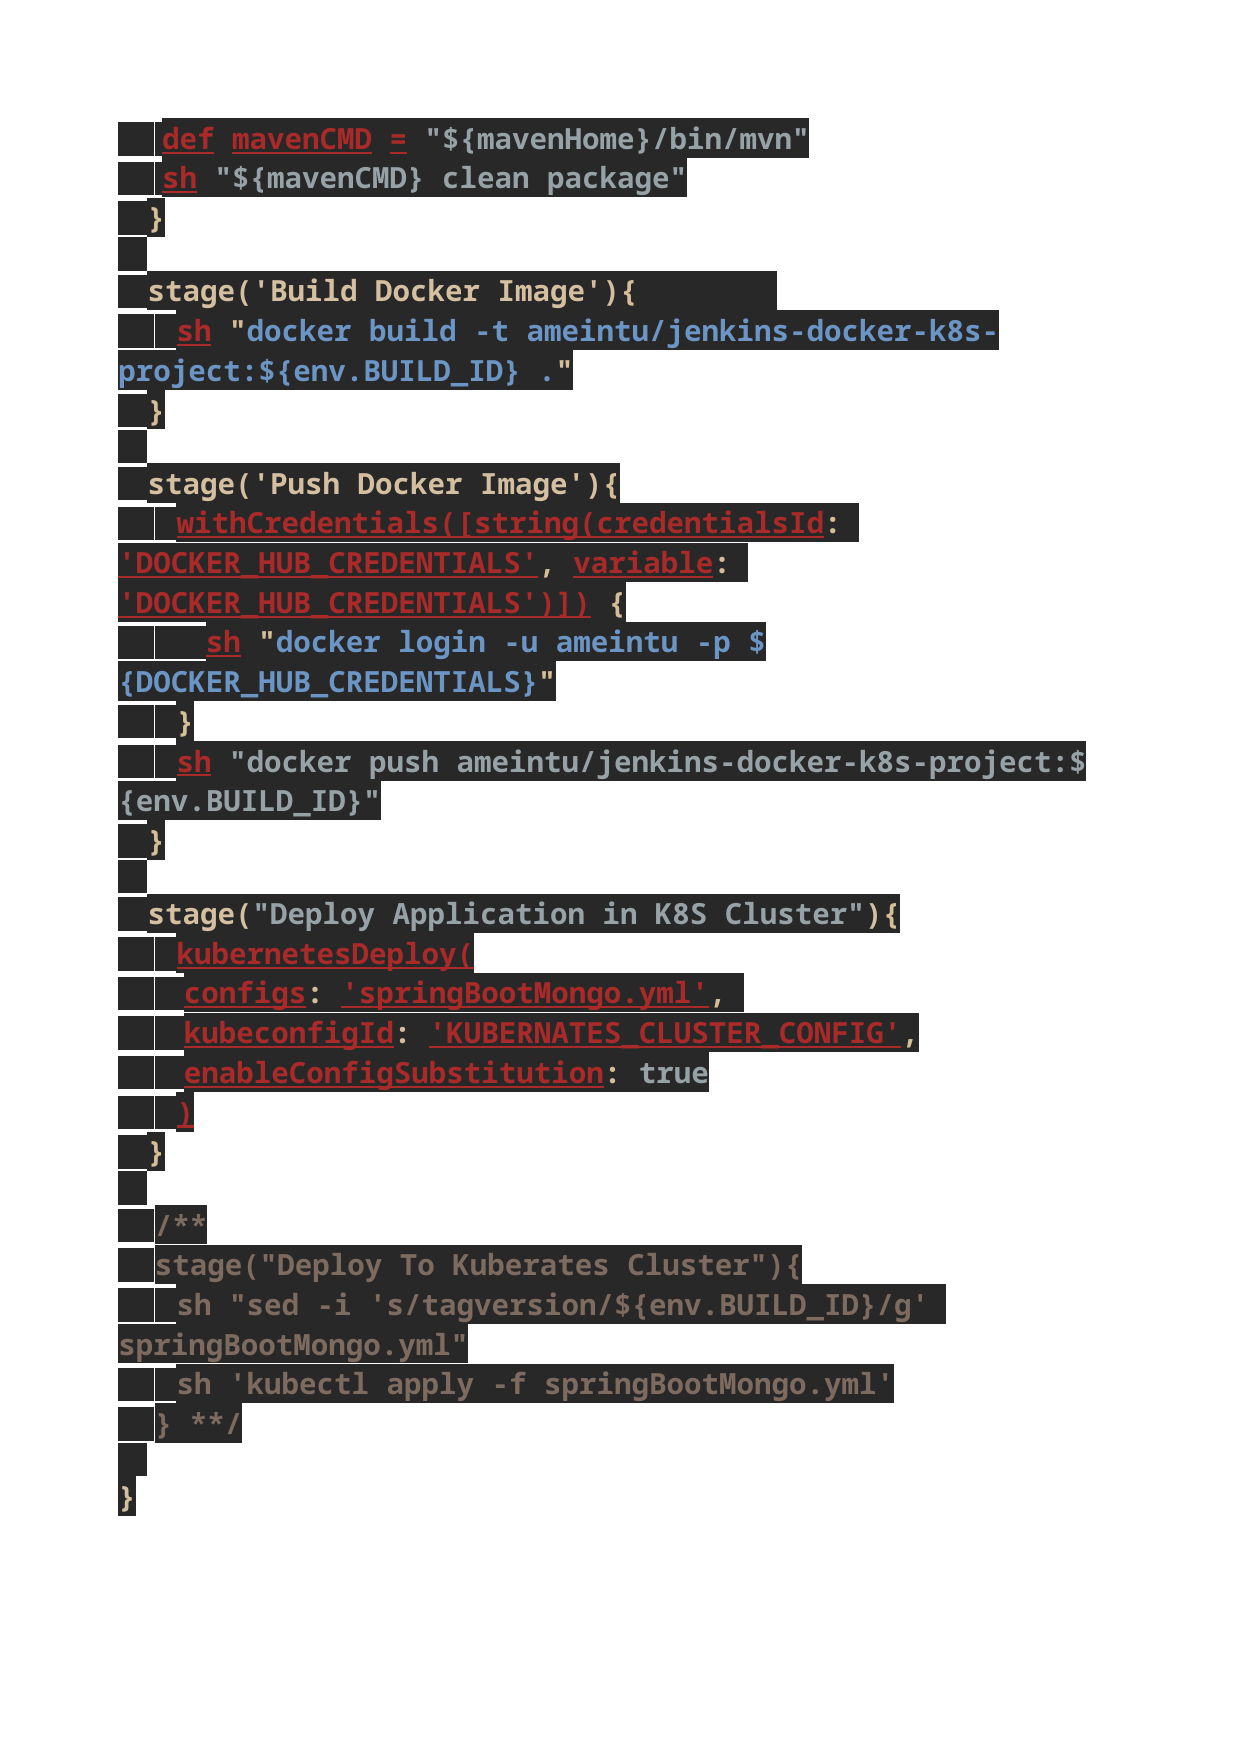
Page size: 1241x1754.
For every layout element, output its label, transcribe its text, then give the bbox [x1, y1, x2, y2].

text } [118, 701, 1122, 741]
text } [118, 820, 1122, 860]
text } [118, 197, 1122, 237]
text sh "${mavenCMD} clean package" [118, 158, 1122, 197]
text sh "sed -i 's/tagversion/${env.BUILD_ID}/g' springBootMongo.yml" [118, 1284, 1122, 1363]
text sh 'kubectl apply -f springBootMongo.yml' [118, 1363, 1122, 1403]
text sh "docker build -t ameintu/jenkins-docker-k8s-project:${env.BUILD_ID} ." [118, 310, 1122, 390]
text def mavenCMD = "${mavenHome}/bin/mvn" [118, 118, 1122, 158]
text } [118, 390, 1122, 429]
text enableConfigSubstitution: true [118, 1052, 1122, 1092]
text stage("Deploy Application in K8S Cluster"){ [118, 893, 1122, 933]
text stage("Deploy To Kuberates Cluster"){ [118, 1244, 1122, 1284]
text kubeconfigId: 'KUBERNATES_CLUSTER_CONFIG', [118, 1012, 1122, 1052]
text } [118, 1476, 1122, 1516]
text stage('Build Docker Image'){ [118, 271, 1122, 310]
text withCredentials([string(credentialsId: 'DOCKER_HUB_CREDENTIALS', variable: 'DOCKER_HUB_CREDENTIALS')]) { [118, 503, 1122, 622]
text configs: 'springBootMongo.yml', [118, 973, 1122, 1012]
text ) [118, 1092, 1122, 1132]
text } [118, 1132, 1122, 1171]
text sh "docker login -u ameintu -p ${DOCKER_HUB_CREDENTIALS}" [118, 622, 1122, 701]
text sh "docker push ameintu/jenkins-docker-k8s-project:${env.BUILD_ID}" [118, 741, 1122, 820]
text kubernetesDeploy( [118, 933, 1122, 973]
text } **/ [118, 1403, 1122, 1443]
text /** [118, 1205, 1122, 1244]
text stage('Push Docker Image'){ [118, 463, 1122, 503]
